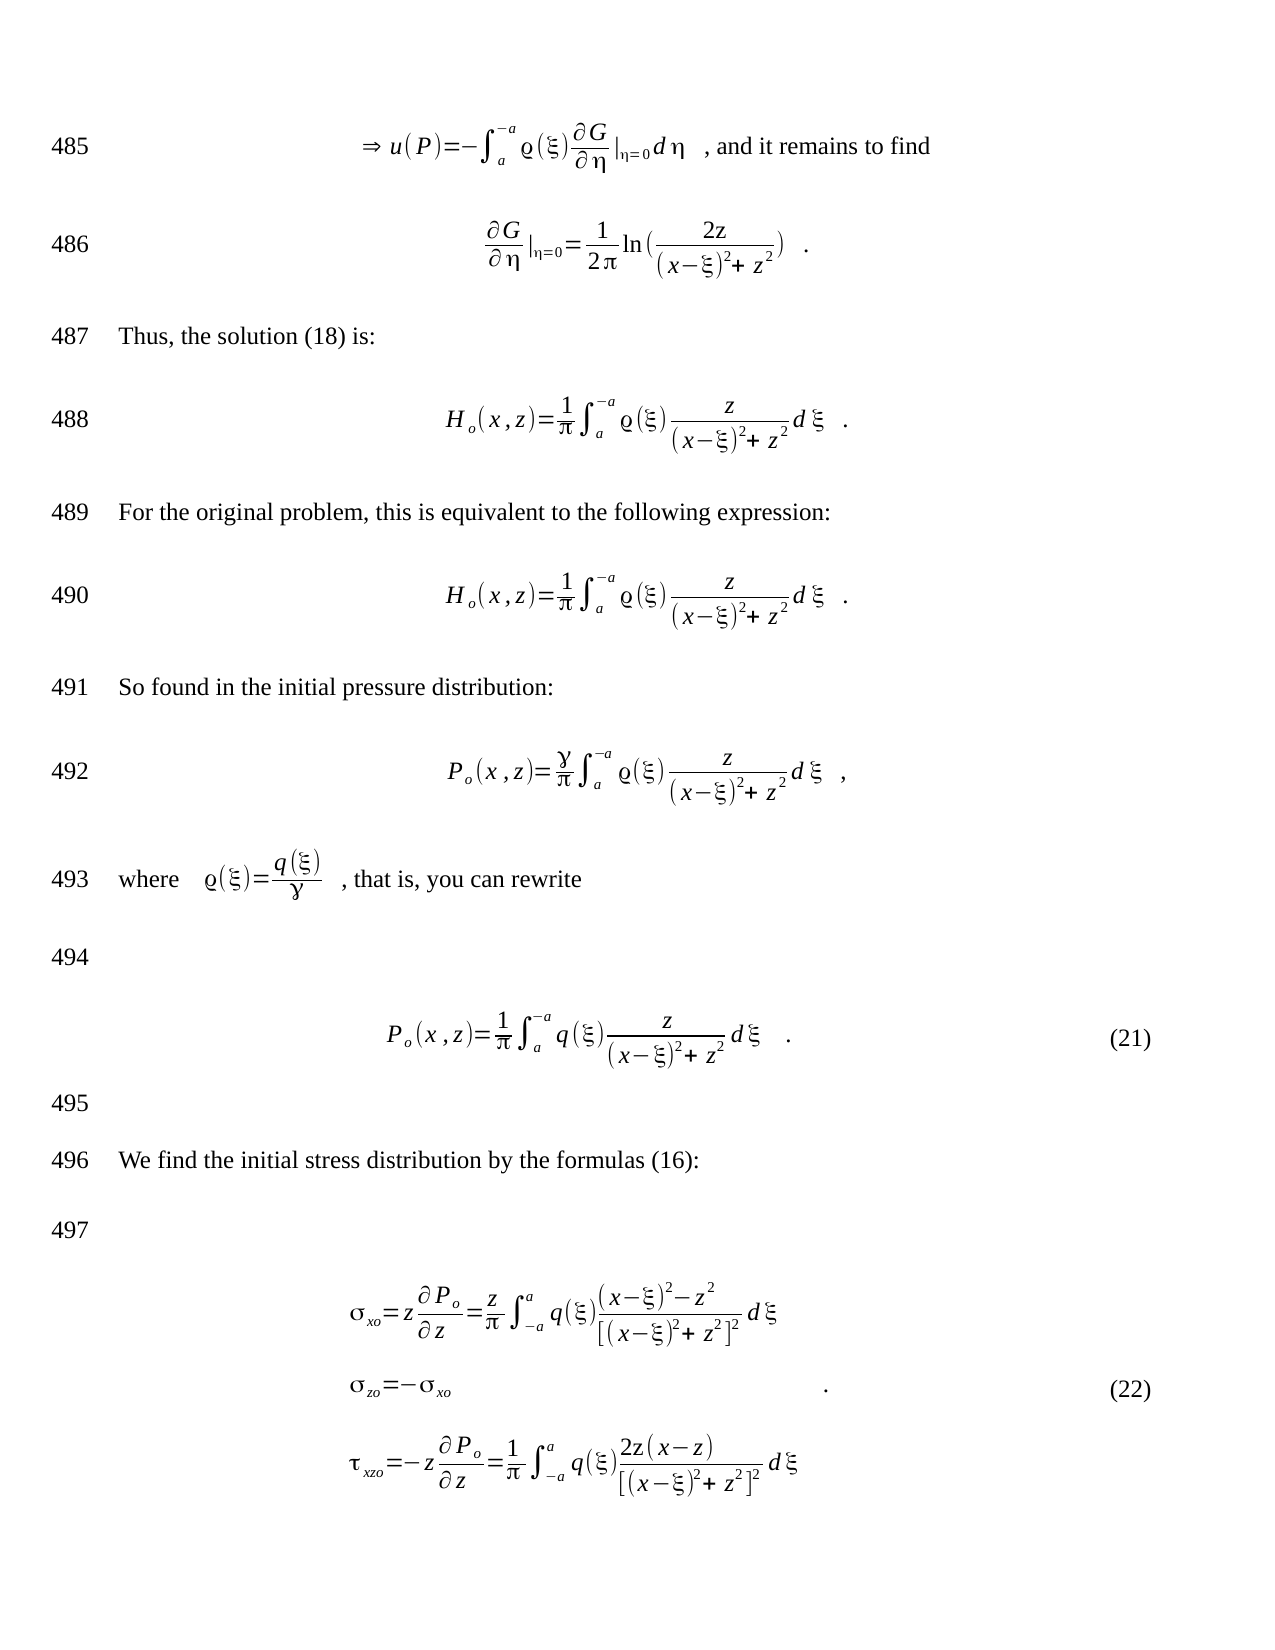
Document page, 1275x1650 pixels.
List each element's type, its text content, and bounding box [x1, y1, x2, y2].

table_header (22) [1041, 1273, 1157, 1517]
text . [118, 567, 1157, 631]
text So found in the initial pressure distribution: [118, 672, 1157, 701]
table_header . [118, 1273, 1041, 1517]
text , [118, 742, 1157, 807]
text Thus, the solution (18) is: [118, 321, 1157, 350]
text where , that is, you can rewrite [118, 848, 1157, 901]
text , and it remains to find [118, 118, 1157, 174]
text . [118, 391, 1157, 456]
text . [118, 216, 1157, 280]
text For the original problem, this is equivalent to the following expression: [118, 497, 1157, 526]
table_header (21) [1041, 1000, 1157, 1088]
text We find the initial stress distribution by the formulas (16): [118, 1146, 1157, 1174]
table_header . [118, 1000, 1041, 1088]
